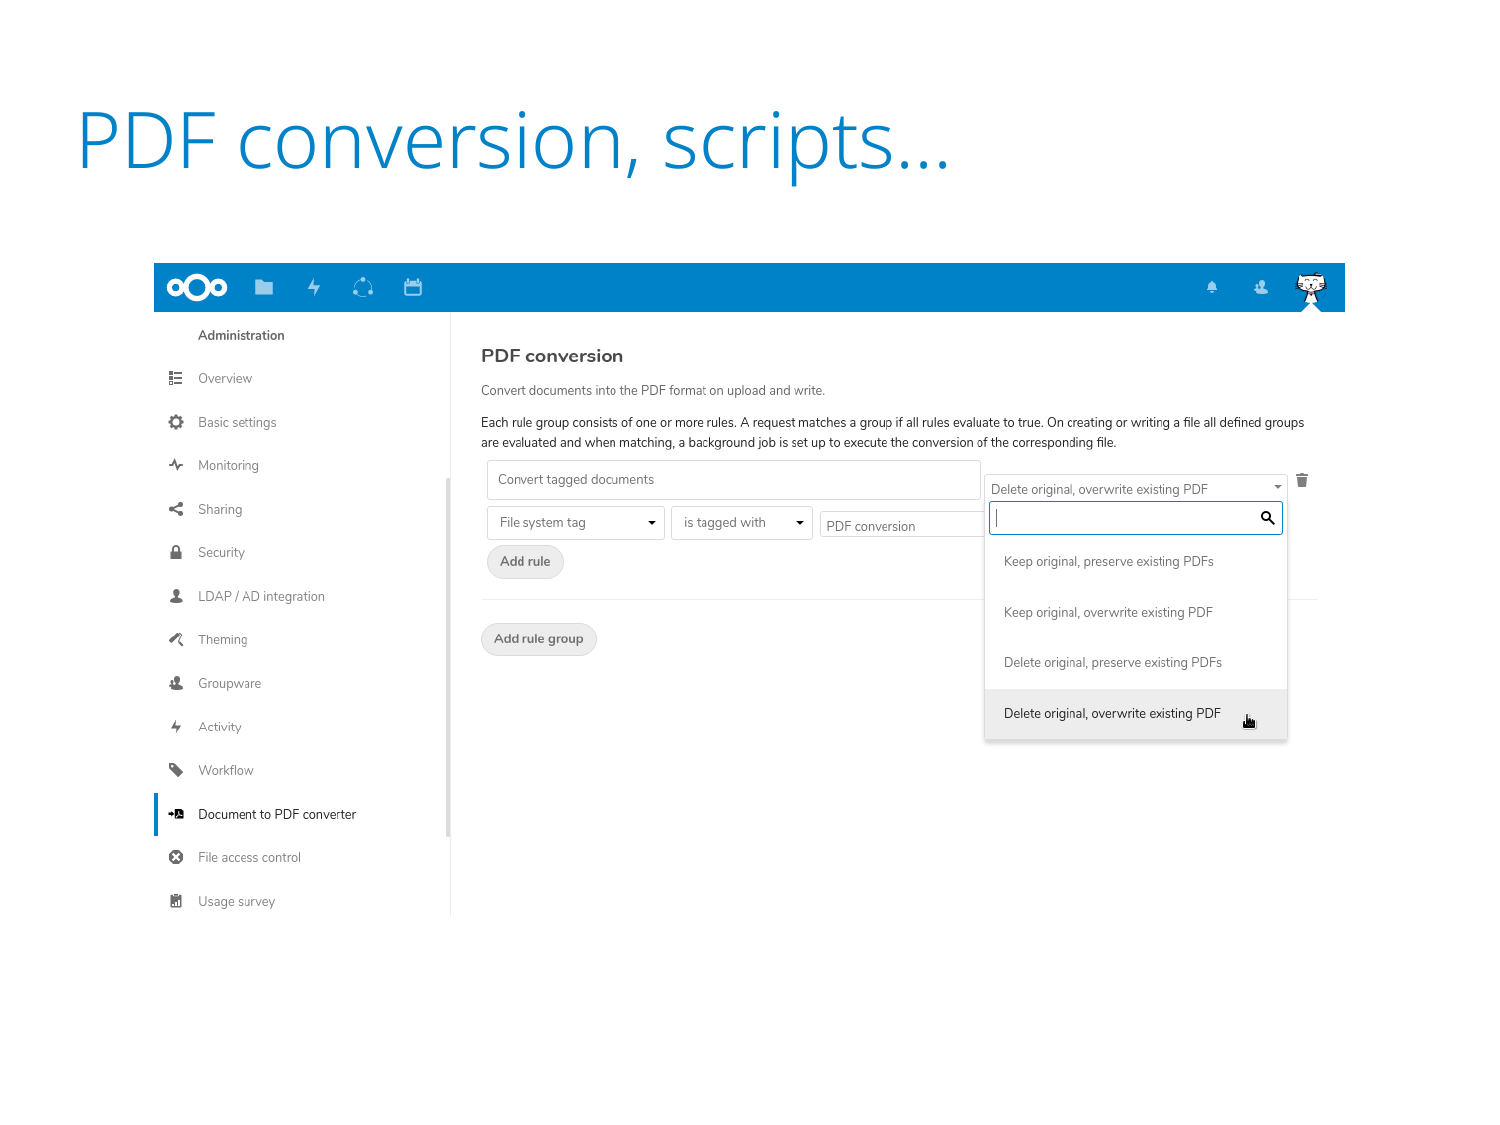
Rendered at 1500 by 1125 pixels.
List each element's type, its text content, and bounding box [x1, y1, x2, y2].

title PDF conversion, scripts... [74, 44, 1425, 233]
picture [154, 263, 1345, 916]
